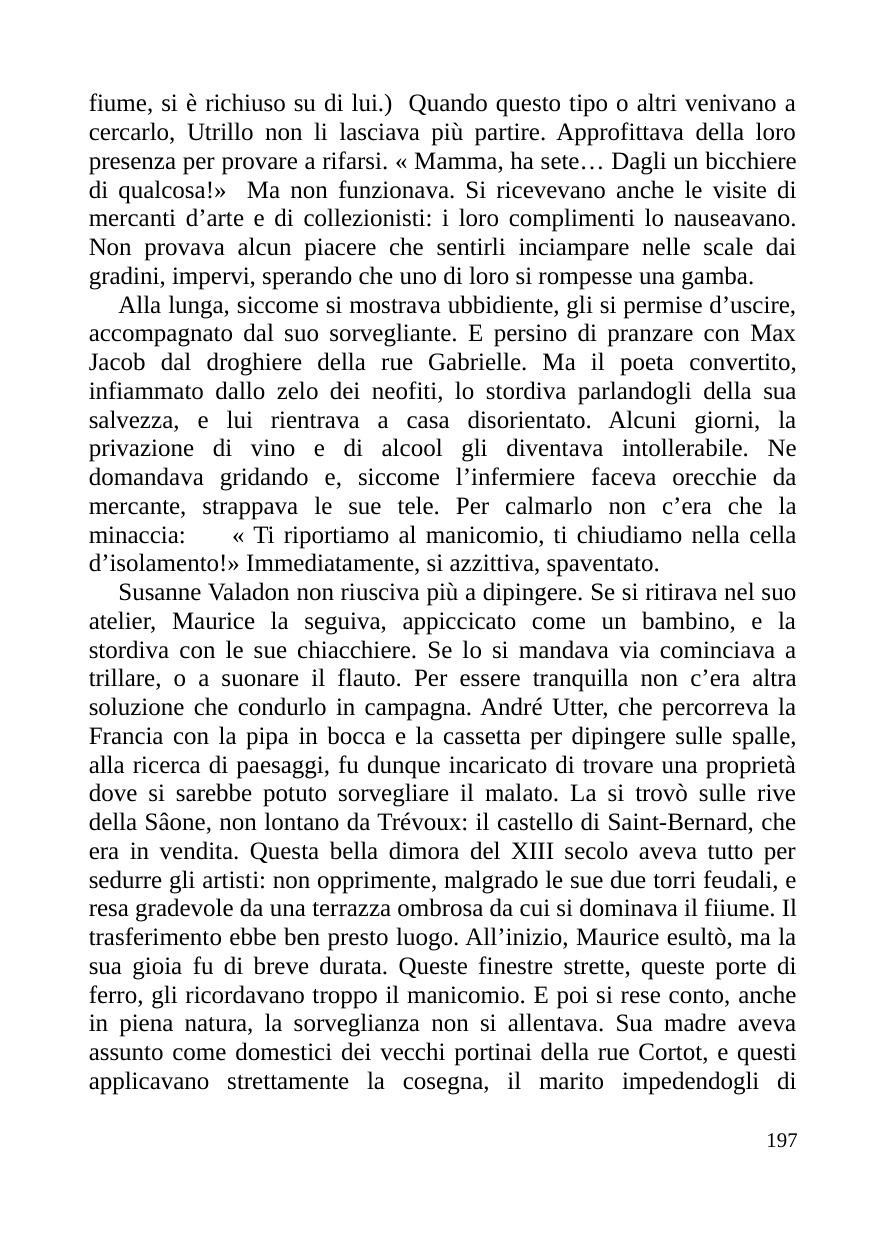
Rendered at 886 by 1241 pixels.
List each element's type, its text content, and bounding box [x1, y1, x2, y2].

text Susanne Valadon non riusciva più a dipingere. Se si ritirava nel suo atelier, Maurice la seguiva, appiccicato come un bambino, e la stordiva con le sue chiacchiere. Se lo si mandava via cominciava a trillare, o a suonare il flauto. Per essere tranquilla non c’era altra soluzione che condurlo in campagna. André Utter, che percorreva la Francia con la pipa in bocca e la cassetta per dipingere sulle spalle, alla ricerca di paesaggi, fu dunque incaricato di trovare una proprietà dove si sarebbe potuto sorvegliare il malato. La si trovò sulle rive della Sâone, non lontano da Trévoux: il castello di Saint-Bernard, che era in vendita. Questa bella dimora del XIII secolo aveva tutto per sedurre gli artisti: non opprimente, malgrado le sue due torri feudali, e resa gradevole da una terrazza ombrosa da cui si dominava il fiiume. Il trasferimento ebbe ben presto luogo. All’inizio, Maurice esultò, ma la sua gioia fu di breve durata. Queste finestre strette, queste porte di ferro, gli ricordavano troppo il manicomio. E poi si rese conto, anche in piena natura, la sorveglianza non si allentava. Sua madre aveva assunto come domestici dei vecchi portinai della rue Cortot, e questi applicavano strettamente la cosegna, il marito impedendogli di [88, 577, 797, 1095]
text Alla lunga, siccome si mostrava ubbidiente, gli si permise d’uscire, accompagnato dal suo sorvegliante. E persino di pranzare con Max Jacob dal droghiere della rue Gabrielle. Ma il poeta convertito, infiammato dallo zelo dei neofiti, lo stordiva parlandogli della sua salvezza, e lui rientrava a casa disorientato. Alcuni giorni, la privazione di vino e di alcool gli diventava intollerabile. Ne domandava gridando e, siccome l’infermiere faceva orecchie da mercante, strappava le sue tele. Per calmarlo non c’era che la minaccia: « Ti riportiamo al manicomio, ti chiudiamo nella cella d’isolamento!» Immediatamente, si azzittiva, spaventato. [88, 290, 797, 577]
text fiume, si è richiuso su di lui.) Quando questo tipo o altri venivano a cercarlo, Utrillo non li lasciava più partire. Approfittava della loro presenza per provare a rifarsi. « Mamma, ha sete… Dagli un bicchiere di qualcosa!» Ma non funzionava. Si ricevevano anche le visite di mercanti d’arte e di collezionisti: i loro complimenti lo nauseavano. Non provava alcun piacere che sentirli inciampare nelle scale dai gradini, impervi, sperando che uno di loro si rompesse una gamba. [88, 88, 797, 290]
